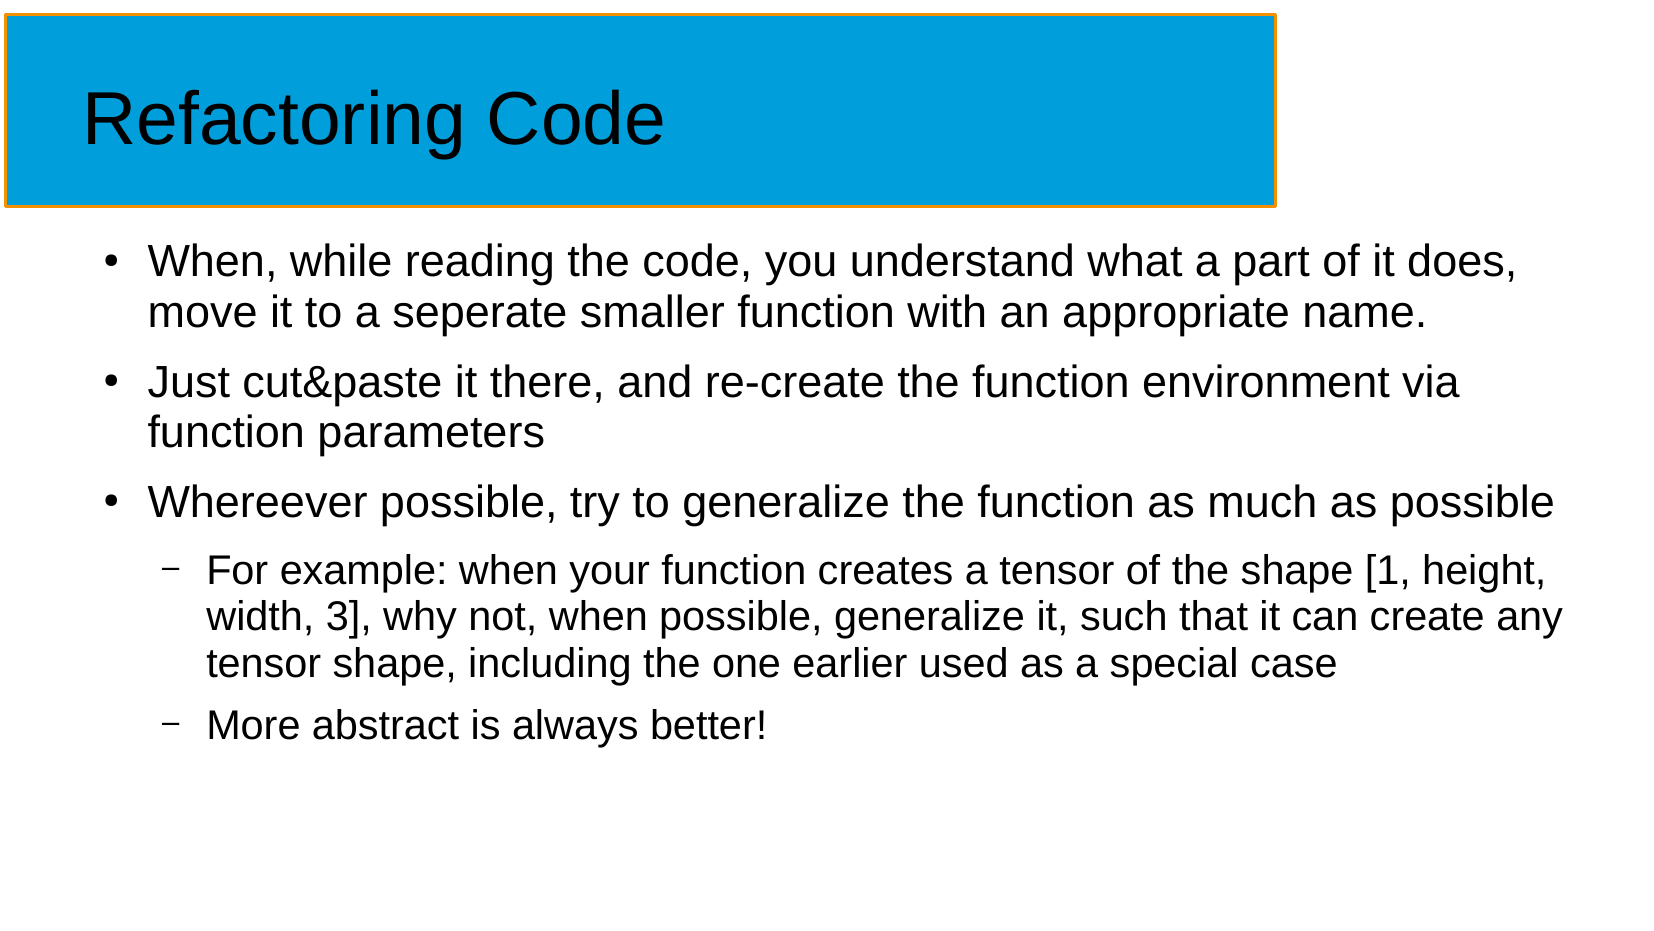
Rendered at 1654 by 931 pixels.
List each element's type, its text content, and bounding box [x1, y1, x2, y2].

title Refactoring Code [82, 44, 1235, 192]
list When, while reading the code, you understand what a part of it does, move it to a seperate smaller function with an appropriate name. Just cut&paste it there, and re-create the function environment via function parameters Whereever possible, try to generalize the function as much as possible For example: when your function creates a tensor of the shape [1, height, width, 3], why not, when possible, generalize it, such that it can create any tensor shape, including the one earlier used as a special case More abstract is always better! [88, 236, 1565, 798]
